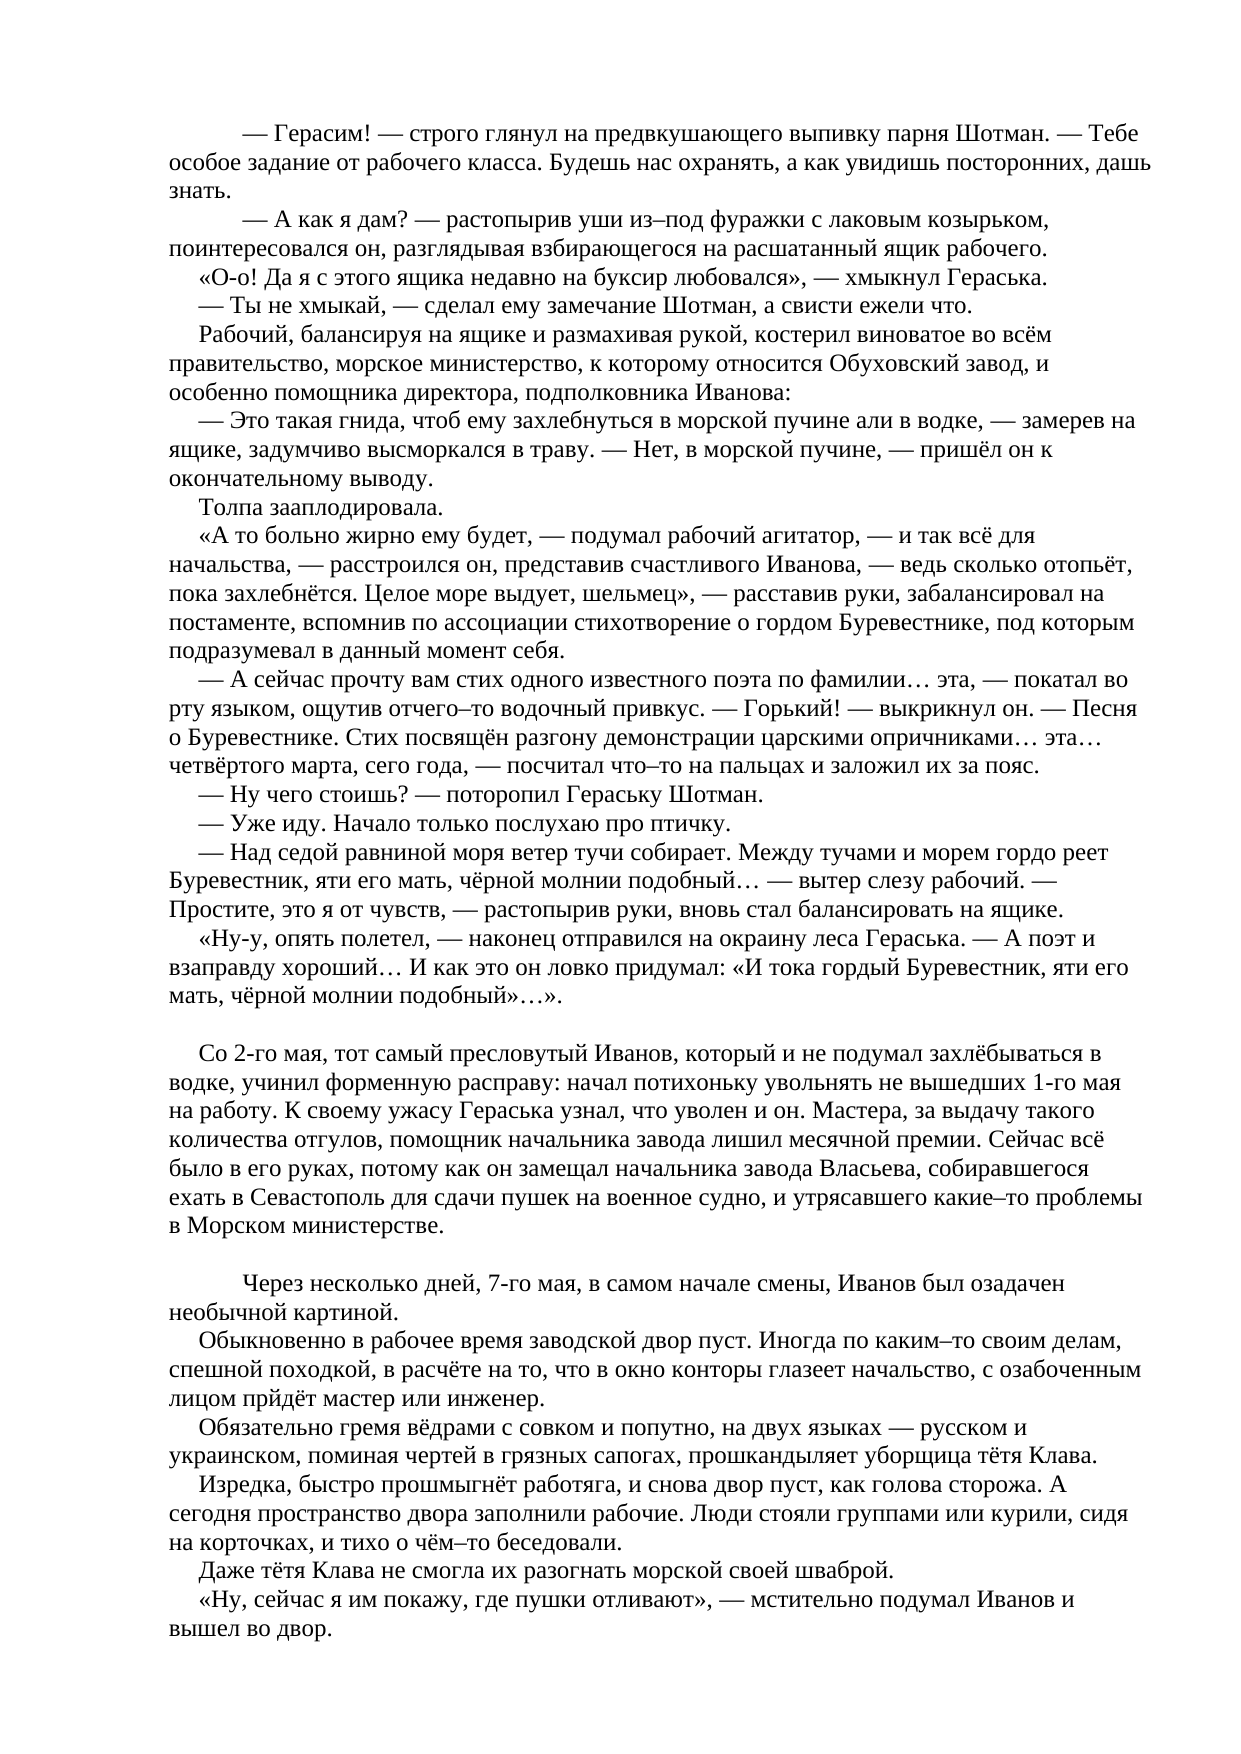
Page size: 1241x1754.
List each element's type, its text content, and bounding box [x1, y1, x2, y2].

text Даже тётя Клава не смогла их разогнать морской своей шваброй. [169, 1556, 1152, 1584]
text Толпа зааплодировала. [169, 492, 1152, 521]
text — Ты не хмыкай, — сделал ему замечание Шотман, а свисти ежели что. [169, 291, 1152, 319]
text Обыкновенно в рабочее время заводской двор пуст. Иногда по каким–то своим делам, спешной походкой, в расчёте на то, что в окно конторы глазеет начальство, с озабоченным лицом прйдёт мастер или инженер. [169, 1326, 1152, 1412]
text — Над седой равниной моря ветер тучи собирает. Между тучами и морем гордо реет Буревестник, яти его мать, чёрной молнии подобный… — вытер слезу рабочий. — Простите, это я от чувств, — растопырив руки, вновь стал балансировать на ящике. [169, 837, 1152, 923]
text — Ну чего стоишь? — поторопил Гераську Шотман. [169, 779, 1152, 808]
text «А то больно жирно ему будет, — подумал рабочий агитатор, — и так всё для начальства, — расстроился он, представив счастливого Иванова, — ведь сколько отопьёт, пока захлебнётся. Целое море выдует, шельмец», — расставив руки, забалансировал на постаменте, вспомнив по ассоциации стихотворение о гордом Буревестнике, под которым подразумевал в данный момент себя. [169, 521, 1152, 664]
text Со 2‑го мая, тот самый пресловутый Иванов, который и не подумал захлёбываться в водке, учинил форменную расправу: начал потихоньку увольнять не вышедших 1‑го мая на работу. К своему ужасу Гераська узнал, что уволен и он. Мастера, за выдачу такого количества отгулов, помощник начальника завода лишил месячной премии. Сейчас всё было в его руках, потому как он замещал начальника завода Власьева, собиравшегося ехать в Севастополь для сдачи пушек на военное судно, и утрясавшего какие–то проблемы в Морском министерстве. [169, 1038, 1152, 1239]
text — А как я дам? — растопырив уши из–под фуражки с лаковым козырьком, поинтересовался он, разглядывая взбирающегося на расшатанный ящик рабочего. [169, 204, 1152, 262]
text — А сейчас прочту вам стих одного известного поэта по фамилии… эта, — покатал во рту языком, ощутив отчего–то водочный привкус. — Горький! — выкрикнул он. — Песня о Буревестнике. Стих посвящён разгону демонстрации царскими опричниками… эта… четвёртого марта, сего года, — посчитал что–то на пальцах и заложил их за пояс. [169, 664, 1152, 779]
text — Герасим! — строго глянул на предвкушающего выпивку парня Шотман. — Тебе особое задание от рабочего класса. Будешь нас охранять, а как увидишь посторонних, дашь знать. [169, 118, 1152, 204]
text Изредка, быстро прошмыгнёт работяга, и снова двор пуст, как голова сторожа. А сегодня пространство двора заполнили рабочие. Люди стояли группами или курили, сидя на корточках, и тихо о чём–то беседовали. [169, 1469, 1152, 1556]
text — Уже иду. Начало только послухаю про птичку. [169, 808, 1152, 837]
text «Ну-у, опять полетел, — наконец отправился на окраину леса Гераська. — А поэт и взаправду хороший… И как это он ловко придумал: «И тока гордый Буревестник, яти его мать, чёрной молнии подобный»…». [169, 923, 1152, 1009]
text Через несколько дней, 7‑го мая, в самом начале смены, Иванов был озадачен необычной картиной. [169, 1268, 1152, 1326]
text — Это такая гнида, чтоб ему захлебнуться в морской пучине али в водке, — замерев на ящике, задумчиво высморкался в траву. — Нет, в морской пучине, — пришёл он к окончательному выводу. [169, 406, 1152, 492]
text Рабочий, балансируя на ящике и размахивая рукой, костерил виноватое во всём правительство, морское министерство, к которому относится Обуховский завод, и особенно помощника директора, подполковника Иванова: [169, 319, 1152, 406]
text «О-о! Да я с этого ящика недавно на буксир любовался», — хмыкнул Гераська. [169, 262, 1152, 291]
text Обязательно гремя вёдрами с совком и попутно, на двух языках — русском и украинском, поминая чертей в грязных сапогах, прошкандыляет уборщица тётя Клава. [169, 1412, 1152, 1469]
text «Ну, сейчас я им покажу, где пушки отливают», — мстительно подумал Иванов и вышел во двор. [169, 1584, 1152, 1642]
